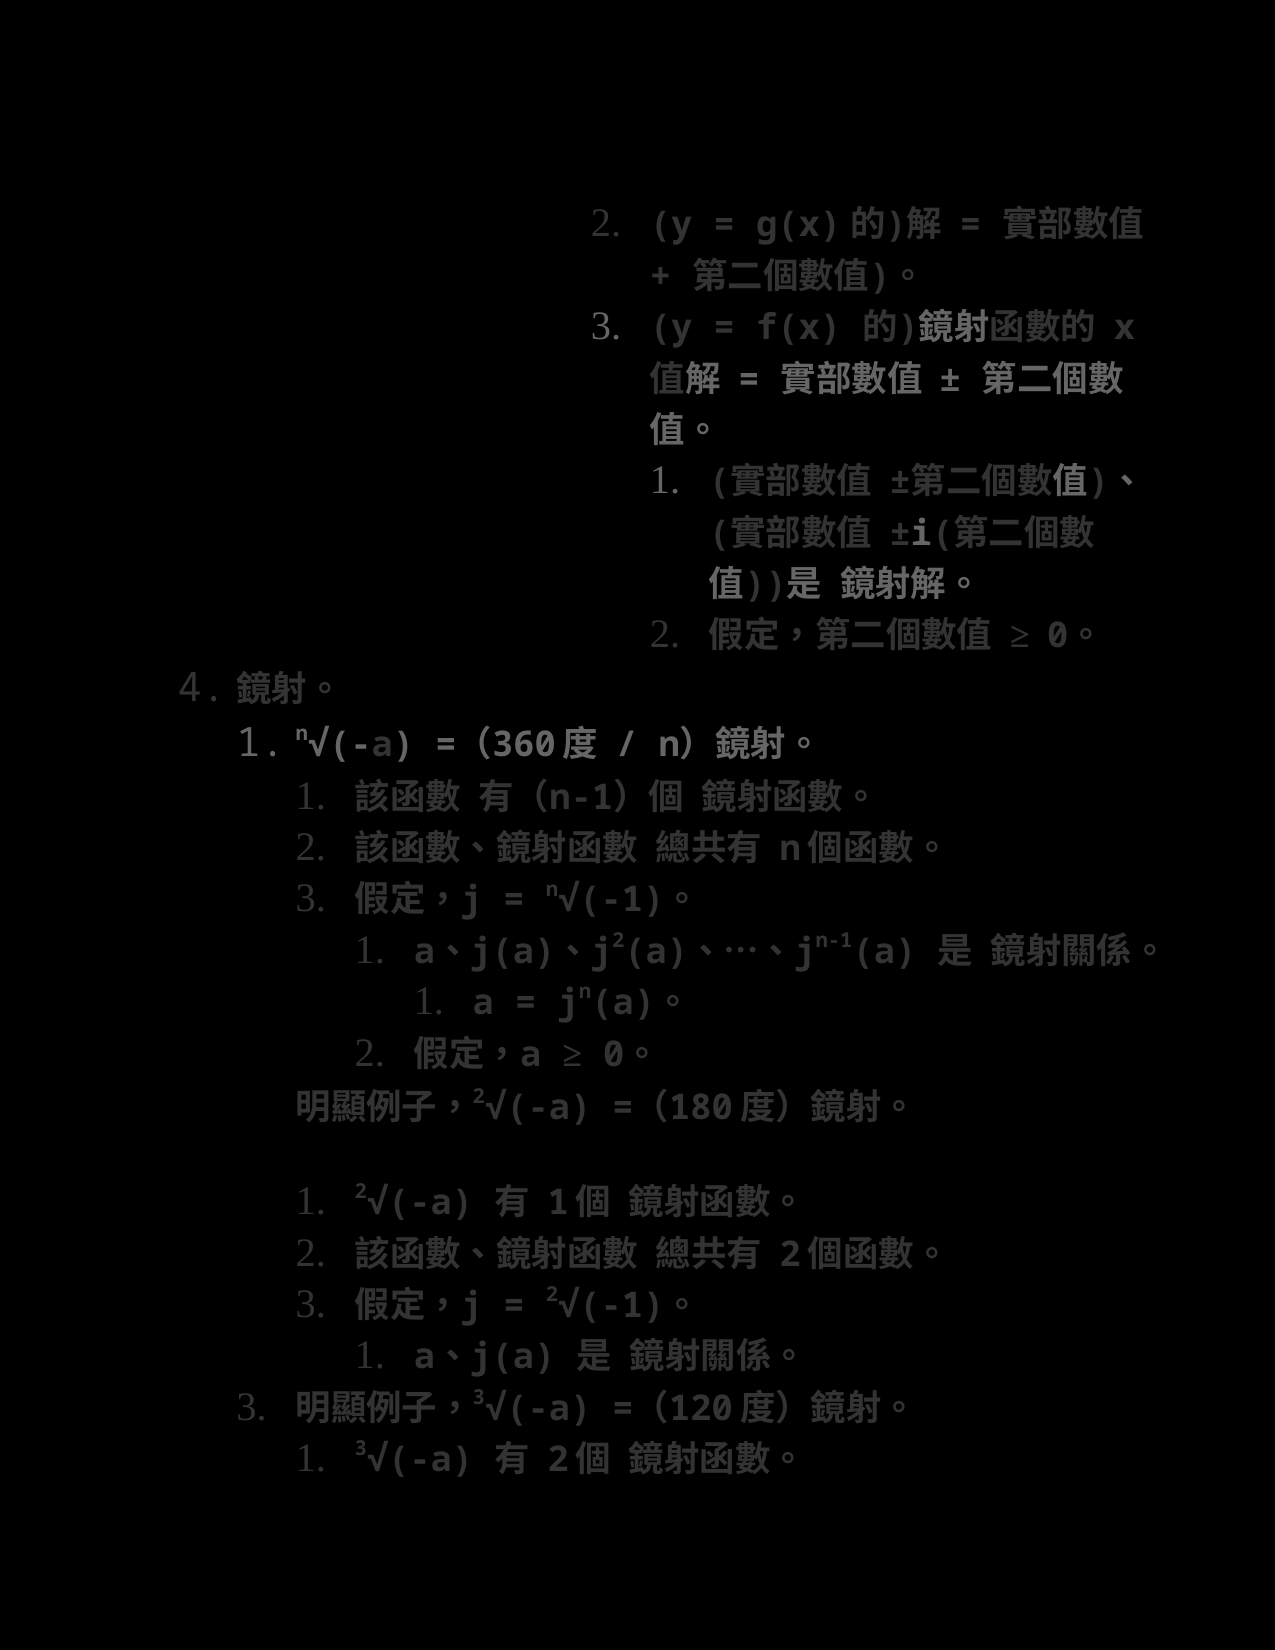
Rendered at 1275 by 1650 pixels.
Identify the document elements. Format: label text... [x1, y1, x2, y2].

list 假定，a ≥ 0。 [354, 1025, 1157, 1076]
list (y = f(x) 的)鏡射函數的 x值解 = 實部數值 ± 第二個數值。 [591, 298, 1157, 452]
list 明顯例子，3√(-a) =（120度）鏡射。 [236, 1379, 1157, 1431]
list n√(-a) =（360度 / n）鏡射。 [236, 713, 1157, 768]
list 2√(-a) 有 1個 鏡射函數。 [295, 1174, 1157, 1225]
list 該函數、鏡射函數 總共有 2個函數。 [295, 1225, 1157, 1276]
list a、j(a)、j2(a)、…、jn-1(a) 是 鏡射關係。 [354, 922, 1157, 973]
list 該函數、鏡射函數 總共有 n個函數。 [295, 819, 1157, 871]
list 該函數 有（n-1）個 鏡射函數。 [295, 768, 1157, 819]
list a、j(a) 是 鏡射關係。 [354, 1328, 1157, 1379]
list 明顯例子，2√(-a) =（180度）鏡射。{2√(-1) = √(-1) = i =（360度 / 2）鏡射 =（180度）鏡射} [236, 1076, 1157, 1174]
list a = jn(a)。 [413, 973, 1157, 1025]
list 鏡射。 [177, 658, 1157, 713]
list 假定，第二個數值 ≥ 0。 [649, 607, 1157, 658]
list 3√(-a) 有 2個 鏡射函數。 [295, 1431, 1157, 1482]
list 假定，j = 2√(-1)。 [295, 1276, 1157, 1328]
list 假定，j = n√(-1)。 [295, 871, 1157, 922]
list (y = g(x) 的)解 = 實部數值 + 第二個數值)。 [591, 196, 1157, 298]
list (實部數值 ±第二個數值)、(實部數值 ±i(第二個數值))是 鏡射解。 [649, 452, 1157, 607]
